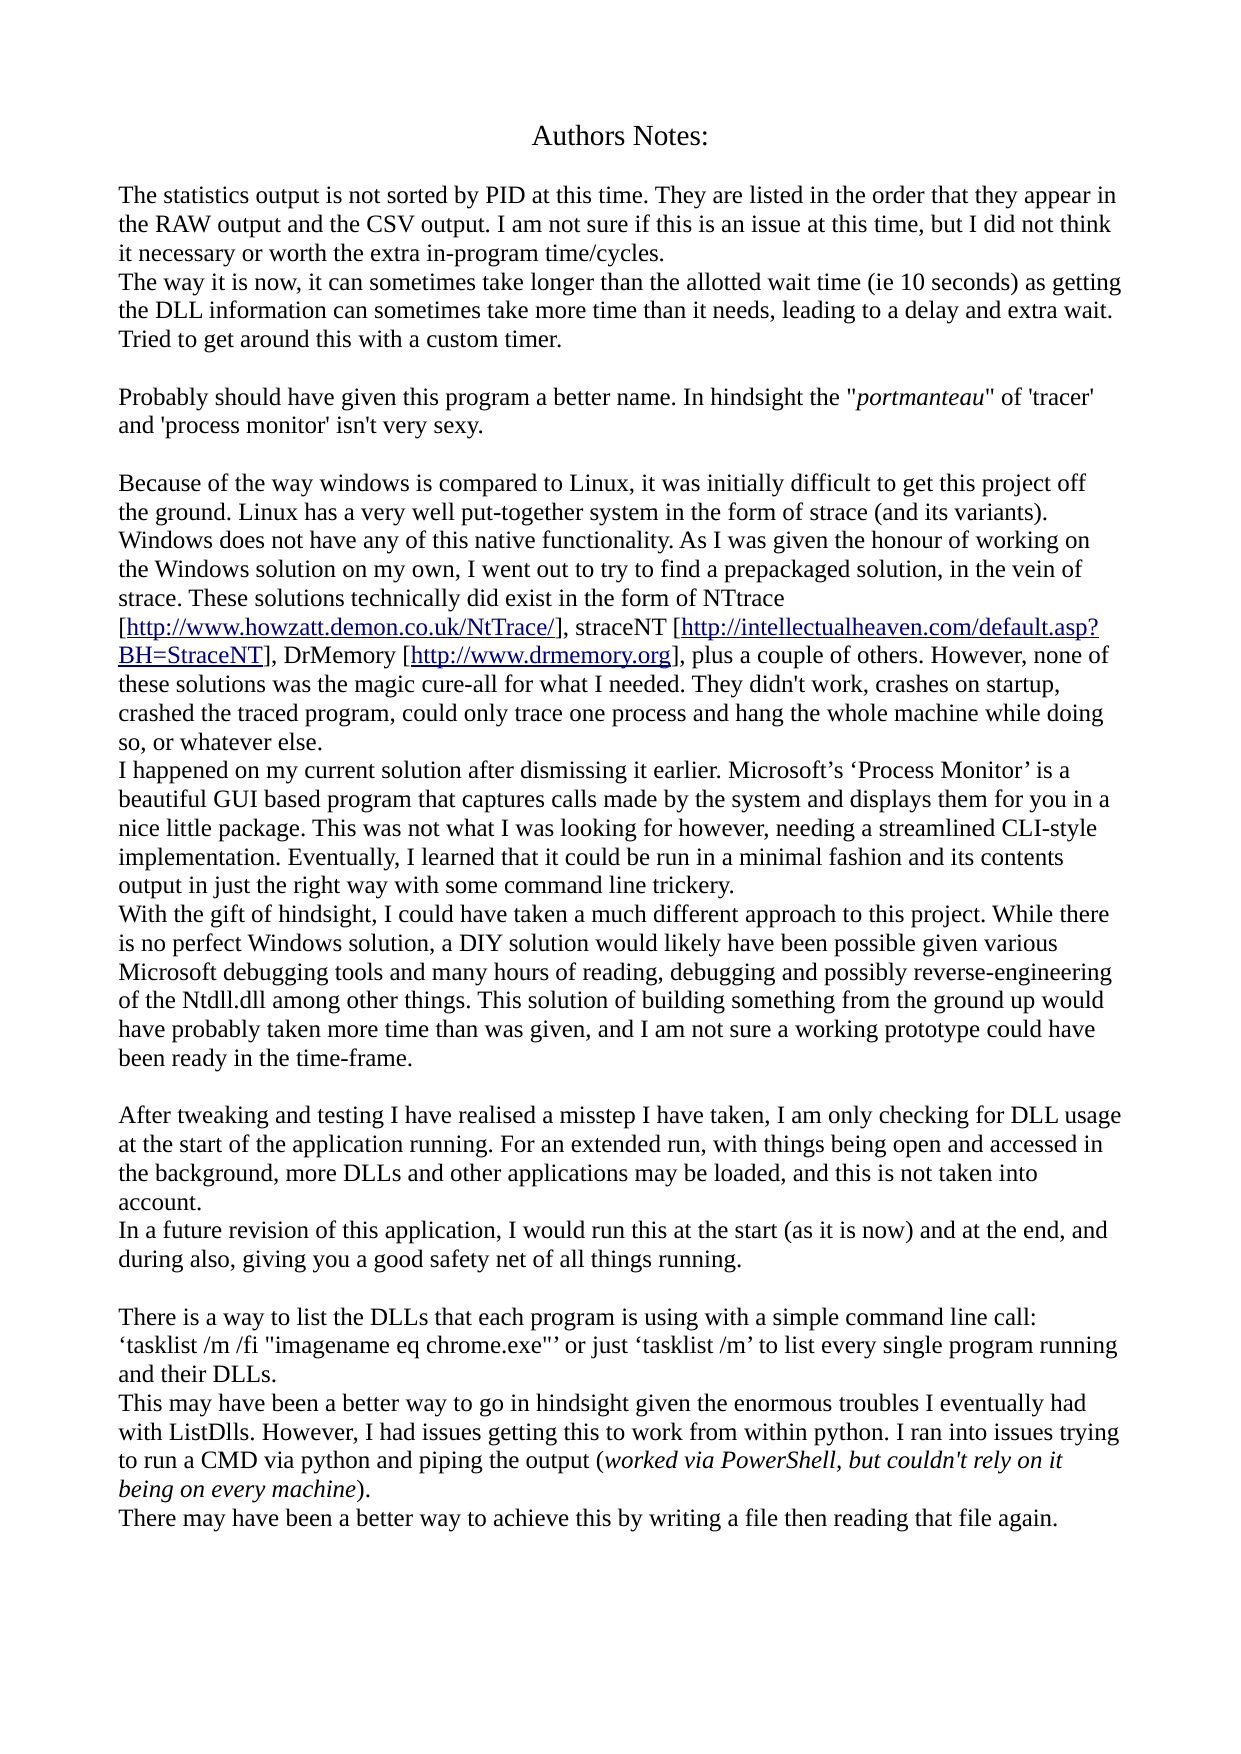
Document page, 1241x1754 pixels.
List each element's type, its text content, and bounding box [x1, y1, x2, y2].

text This may have been a better way to go in hindsight given the enormous troubles I eventually had with ListDlls. However, I had issues getting this to work from within python. I ran into issues trying to run a CMD via python and piping the output (worked via PowerShell, but couldn't rely on it being on every machine). [118, 1388, 1122, 1503]
text Probably should have given this program a better name. In hindsight the "portmanteau" of 'tracer' and 'process monitor' isn't very sexy. [118, 382, 1122, 439]
text ‘tasklist /m /fi "imagename eq chrome.exe"’ or just ‘tasklist /m’ to list every single program running and their DLLs. [118, 1330, 1122, 1388]
text In a future revision of this application, I would run this at the start (as it is now) and at the end, and during also, giving you a good safety net of all things running. [118, 1215, 1122, 1273]
text The statistics output is not sorted by PID at this time. They are listed in the order that they appear in the RAW output and the CSV output. I am not sure if this is an issue at this time, but I did not think it necessary or worth the extra in-program time/cycles. [118, 180, 1122, 267]
text After tweaking and testing I have realised a misstep I have taken, I am only checking for DLL usage at the start of the application running. For an extended run, with things being open and accessed in the background, more DLLs and other applications may be loaded, and this is not taken into account. [118, 1100, 1122, 1215]
text Authors Notes: [118, 118, 1122, 152]
text The way it is now, it can sometimes take longer than the allotted wait time (ie 10 seconds) as getting the DLL information can sometimes take more time than it needs, leading to a delay and extra wait. Tried to get around this with a custom timer. [118, 267, 1122, 353]
text I happened on my current solution after dismissing it earlier. Microsoft’s ‘Process Monitor’ is a beautiful GUI based program that captures calls made by the system and displays them for you in a nice little package. This was not what I was looking for however, needing a streamlined CLI-style implementation. Eventually, I learned that it could be run in a minimal fashion and its contents output in just the right way with some command line trickery. [118, 755, 1122, 899]
text There is a way to list the DLLs that each program is using with a simple command line call: [118, 1302, 1122, 1330]
text There may have been a better way to achieve this by writing a file then reading that file again. [118, 1503, 1122, 1532]
text Because of the way windows is compared to Linux, it was initially difficult to get this project off the ground. Linux has a very well put-together system in the form of strace (and its variants). Windows does not have any of this native functionality. As I was given the honour of working on the Windows solution on my own, I went out to try to find a prepackaged solution, in the vein of strace. These solutions technically did exist in the form of NTtrace [http://www.howzatt.demon.co.uk/NtTrace/], straceNT [http://intellectualheaven.com/default.asp?BH=StraceNT], DrMemory [http://www.drmemory.org], plus a couple of others. However, none of these solutions was the magic cure-all for what I needed. They didn't work, crashes on startup, crashed the traced program, could only trace one process and hang the whole machine while doing so, or whatever else. [118, 468, 1122, 755]
text With the gift of hindsight, I could have taken a much different approach to this project. While there is no perfect Windows solution, a DIY solution would likely have been possible given various Microsoft debugging tools and many hours of reading, debugging and possibly reverse-engineering of the Ntdll.dll among other things. This solution of building something from the ground up would have probably taken more time than was given, and I am not sure a working prototype could have been ready in the time-frame. [118, 899, 1122, 1072]
